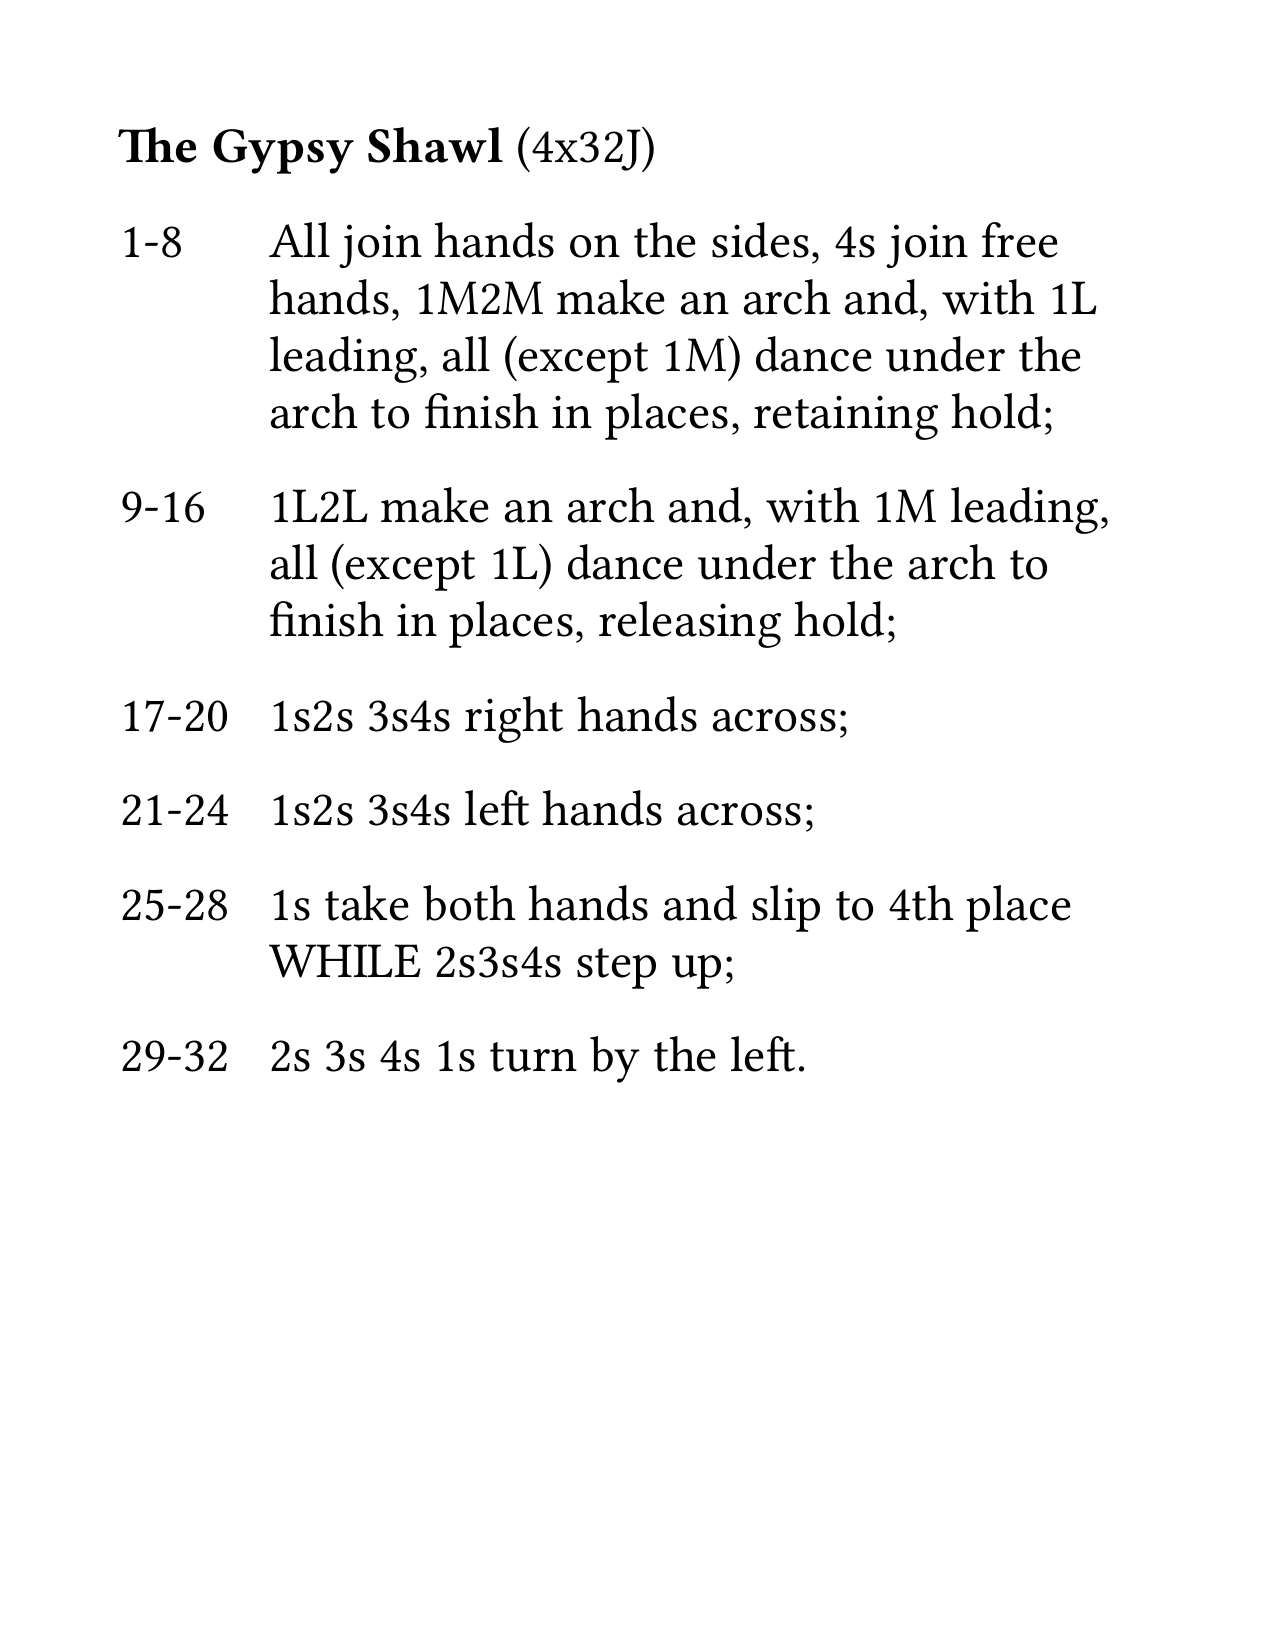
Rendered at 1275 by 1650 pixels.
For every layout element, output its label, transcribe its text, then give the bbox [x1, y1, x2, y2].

text 25-28 1s take both hands and slip to 4th place WHILE 2s3s4s step up; [120, 875, 1157, 989]
text 1-8 All join hands on the sides, 4s join free hands, 1M2M make an arch and, with 1L leading, all (except 1M) dance under the arch to finish in places, retaining hold; [120, 213, 1157, 441]
text 21-24 1s2s 3s4s left hands across; [120, 781, 1157, 838]
text 9-16 1L2L make an arch and, with 1M leading, all (except 1L) dance under the arch to finish in places, releasing hold; [120, 478, 1157, 649]
text 29-32 2s 3s 4s 1s turn by the left. [120, 1027, 1157, 1084]
text The Gypsy Shawl (4x32J) [118, 118, 1157, 175]
text 17-20 1s2s 3s4s right hands across; [120, 686, 1157, 743]
